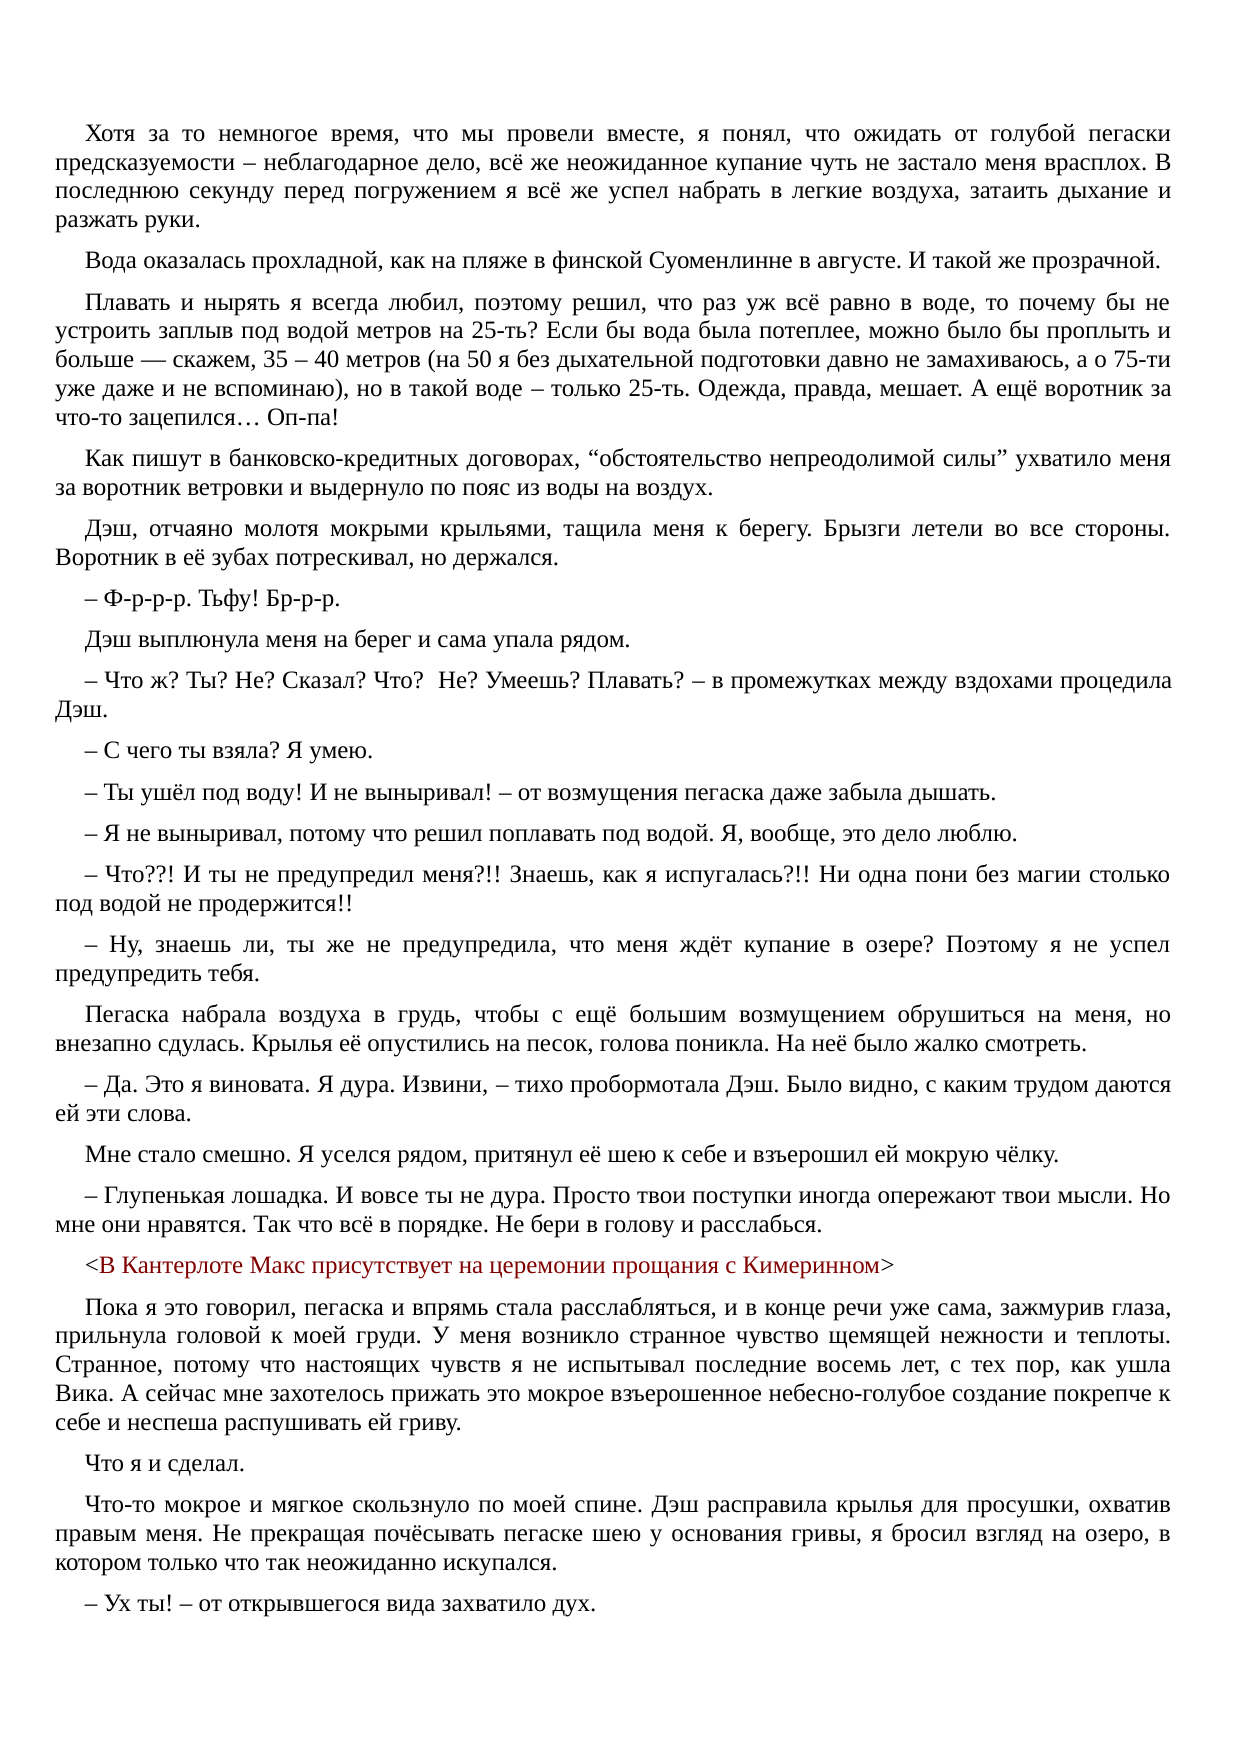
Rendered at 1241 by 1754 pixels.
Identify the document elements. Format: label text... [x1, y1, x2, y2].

text <В Кантерлоте Макс присутствует на церемонии прощания с Кимеринном> [55, 1251, 1172, 1279]
text Что-то мокрое и мягкое скользнуло по моей спине. Дэш расправила крылья для просушки, охватив правым меня. Не прекращая почёсывать пегаске шею у основания гривы, я бросил взгляд на озеро, в котором только что так неожиданно искупался. [55, 1489, 1172, 1576]
text Вода оказалась прохладной, как на пляже в финской Суоменлинне в августе. И такой же прозрачной. [55, 246, 1172, 274]
text Дэш выплюнула меня на берег и сама упала рядом. [55, 624, 1172, 653]
text Плавать и нырять я всегда любил, поэтому решил, что раз уж всё равно в воде, то почему бы не устроить заплыв под водой метров на 25-ть? Если бы вода была потеплее, можно было бы проплыть и больше — скажем, 35 – 40 метров (на 50 я без дыхательной подготовки давно не замахиваюсь, а о 75-ти уже даже и не вспоминаю), но в такой воде – только 25-ть. Одежда, правда, мешает. А ещё воротник за что-то зацепился… Оп-па! [55, 287, 1172, 431]
text Хотя за то немногое время, что мы провели вместе, я понял, что ожидать от голубой пегаски предсказуемости – неблагодарное дело, всё же неожиданное купание чуть не застало меня врасплох. В последнюю секунду перед погружением я всё же успел набрать в легкие воздуха, затаить дыхание и разжать руки. [55, 118, 1172, 233]
text Дэш, отчаяно молотя мокрыми крыльями, тащила меня к берегу. Брызги летели во все стороны. Воротник в её зубах потрескивал, но держался. [55, 513, 1172, 571]
text – С чего ты взяла? Я умею. [55, 736, 1172, 764]
text Что я и сделал. [55, 1448, 1172, 1477]
text – Что ж? Ты? Не? Сказал? Что? Не? Умеешь? Плавать? – в промежутках между вздохами процедила Дэш. [55, 666, 1172, 723]
text – Ф-р-р-р. Тьфу! Бр-р-р. [55, 583, 1172, 612]
text – Ты ушёл под воду! И не выныривал! – от возмущения пегаска даже забыла дышать. [55, 777, 1172, 806]
text – Ну, знаешь ли, ты же не предупредила, что меня ждёт купание в озере? Поэтому я не успел предупредить тебя. [55, 929, 1172, 987]
text Пока я это говорил, пегаска и впрямь стала расслабляться, и в конце речи уже сама, зажмурив глаза, прильнула головой к моей груди. У меня возникло странное чувство щемящей нежности и теплоты. Странное, потому что настоящих чувств я не испытывал последние восемь лет, с тех пор, как ушла Вика. А сейчас мне захотелось прижать это мокрое взъерошенное небесно-голубое создание покрепче к себе и неспеша распушивать ей гриву. [55, 1292, 1172, 1436]
text Пегаска набрала воздуха в грудь, чтобы с ещё большим возмущением обрушиться на меня, но внезапно сдулась. Крылья её опустились на песок, голова поникла. На неё было жалко смотреть. [55, 999, 1172, 1057]
text – Ух ты! – от открывшегося вида захватило дух. [55, 1588, 1172, 1617]
text Мне стало смешно. Я уселся рядом, притянул её шею к себе и взъерошил ей мокрую чёлку. [55, 1139, 1172, 1168]
text – Глупенькая лошадка. И вовсе ты не дура. Просто твои поступки иногда опережают твои мысли. Но мне они нравятся. Так что всё в порядке. Не бери в голову и расслабься. [55, 1181, 1172, 1238]
text – Да. Это я виновата. Я дура. Извини, – тихо пробормотала Дэш. Было видно, с каким трудом даются ей эти слова. [55, 1069, 1172, 1127]
text Как пишут в банковско-кредитных договорах, “обстоятельство непреодолимой силы” ухватило меня за воротник ветровки и выдернуло по пояс из воды на воздух. [55, 443, 1172, 501]
text – Я не выныривал, потому что решил поплавать под водой. Я, вообще, это дело люблю. [55, 818, 1172, 847]
text – Что??! И ты не предупредил меня?!! Знаешь, как я испугалась?!! Ни одна пони без магии столько под водой не продержится!! [55, 859, 1172, 917]
